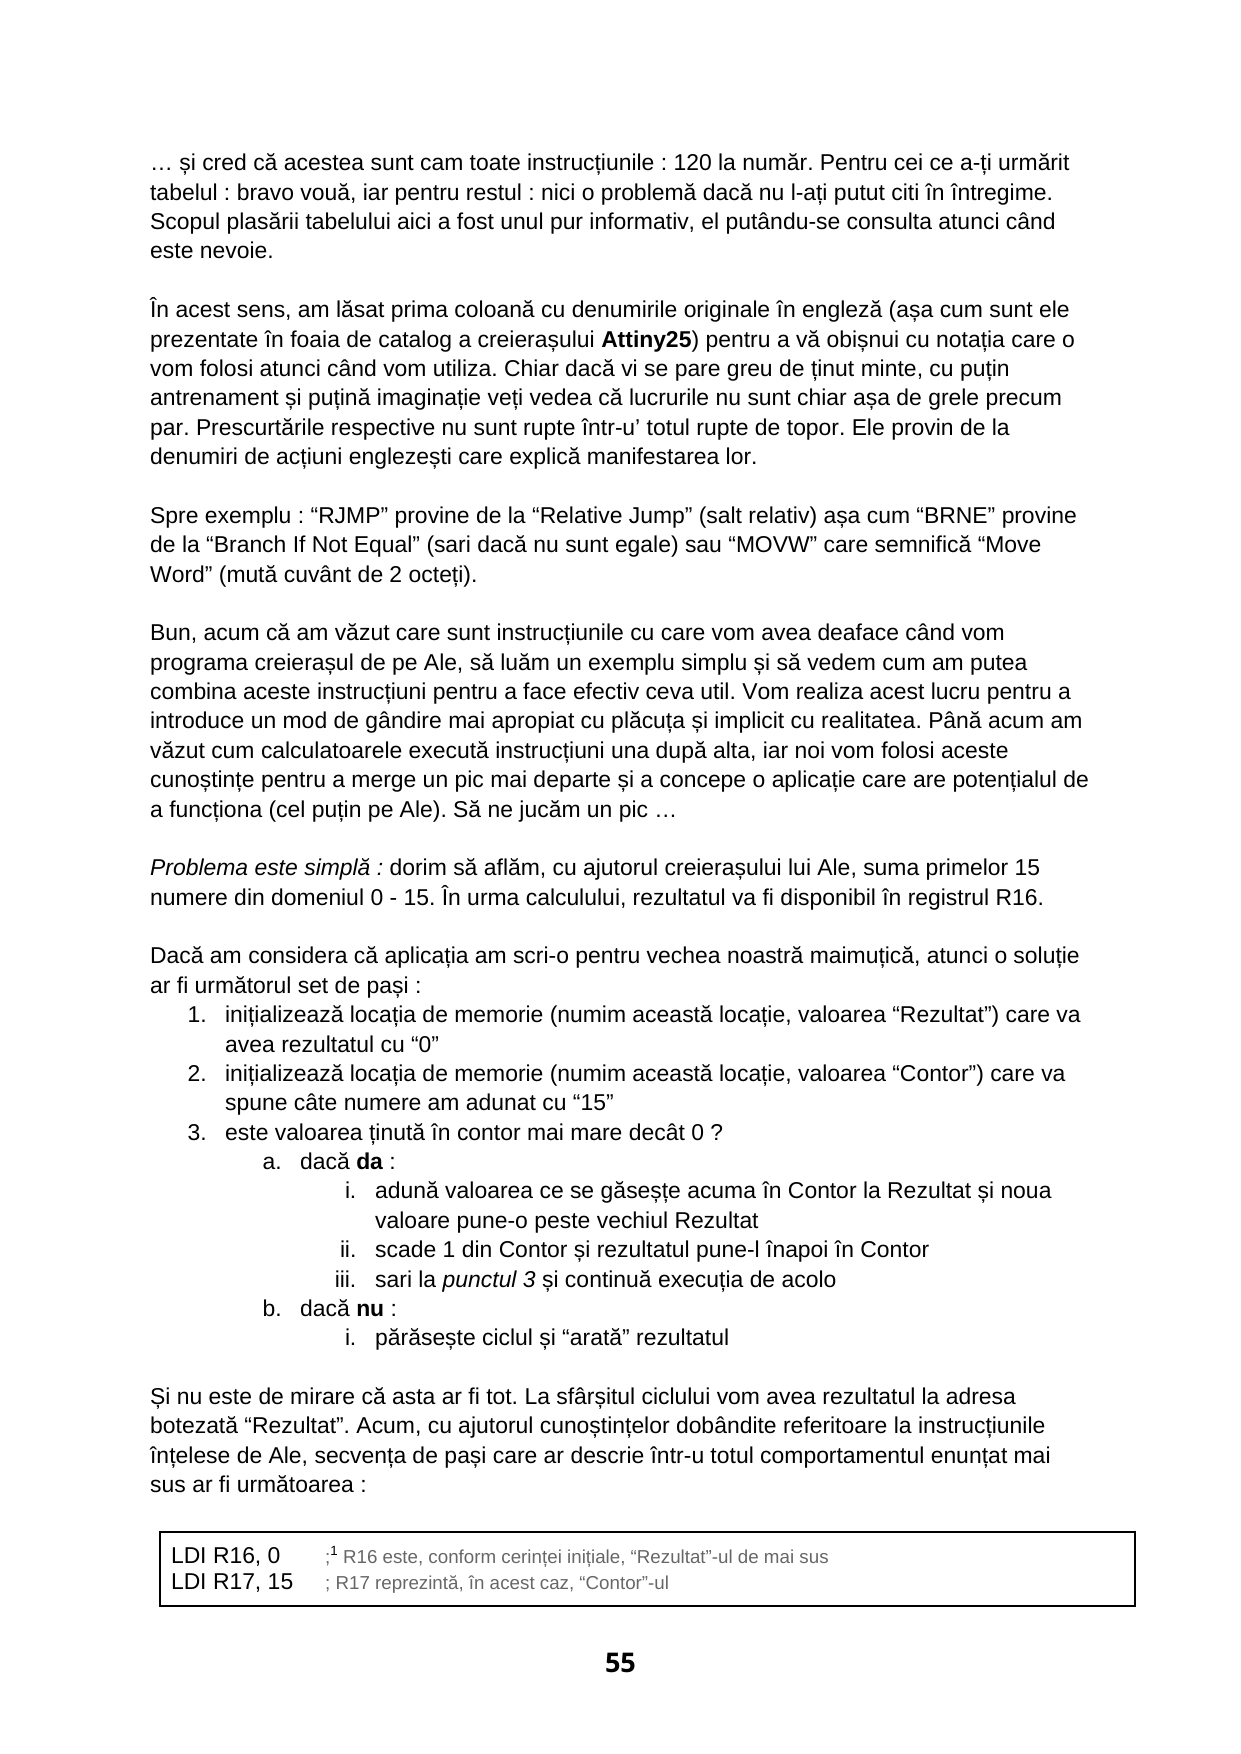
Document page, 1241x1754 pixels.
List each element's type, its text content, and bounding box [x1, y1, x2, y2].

list inițializează locația de memorie (numim această locație, valoarea “Contor”) care va spune câte numere am adunat cu “15” [187, 1061, 1090, 1116]
text În acest sens, am lăsat prima coloană cu denumirile originale în engleză (așa cum sunt ele prezentate în foaia de catalog a creierașului Attiny25) pentru a vă obișnui cu notația care o vom folosi atunci când vom utiliza. Chiar dacă vi se pare greu de ținut minte, cu puțin antrenament și puțină imaginație veți vedea că lucrurile nu sunt chiar așa de grele precum par. Prescurtările respective nu sunt rupte într-u’ totul rupte de topor. Ele provin de la denumiri de acțiuni englezești care explică manifestarea lor. [150, 297, 1090, 469]
text Și nu este de mirare că asta ar fi tot. La sfârșitul ciclului vom avea rezultatul la adresa botezată “Rezultat”. Acum, cu ajutorul cunoștințelor dobândite referitoare la instrucțiunile înțelese de Ale, secvența de pași care ar descrie într-u totul comportamentul enunțat mai sus ar fi următoarea : [150, 1384, 1090, 1497]
text Bun, acum că am văzut care sunt instrucțiunile cu care vom avea deaface când vom programa creierașul de pe Ale, să luăm un exemplu simplu și să vedem cum am putea combina aceste instrucțiuni pentru a face efectiv ceva util. Vom realiza acest lucru pentru a introduce un mod de gândire mai apropiat cu plăcuța și implicit cu realitatea. Până acum am văzut cum calculatoarele execută instrucțiuni una după alta, iar noi vom folosi aceste cunoștințe pentru a merge un pic mai departe și a concepe o aplicație care are potențialul de a funcționa (cel puțin pe Ale). Să ne jucăm un pic … [150, 620, 1090, 822]
list dacă da : [262, 1149, 1090, 1174]
text Dacă am considera că aplicația am scri-o pentru vechea noastră maimuțică, atunci o soluție ar fi următorul set de pași : [150, 943, 1090, 998]
list dacă nu : [262, 1296, 1090, 1321]
list sari la punctul 3 și continuă execuția de acolo [150, 1266, 1090, 1292]
text Spre exemplu : “RJMP” provine de la “Relative Jump” (salt relativ) așa cum “BRNE” provine de la “Branch If Not Equal” (sari dacă nu sunt egale) sau “MOVW” care semnifică “Move Word” (mută cuvânt de 2 octeți). [150, 502, 1090, 587]
list adună valoarea ce se găseșțe acuma în Contor la Rezultat și noua valoare pune-o peste vechiul Rezultat [150, 1178, 1090, 1233]
text Problema este simplă : dorim să aflăm, cu ajutorul creierașului lui Ale, suma primelor 15 numere din domeniul 0 - 15. În urma calculului, rezultatul va fi disponibil în registrul R16. [150, 855, 1090, 910]
table_header LDI R16, 0 ; R16 este, conform cerinței inițiale, “Rezultat”-ul de mai sus LDI R17, 15 ; R17 reprezintă, în acest caz, “Contor”-ul [161, 1533, 1134, 1605]
list inițializează locația de memorie (numim această locație, valoarea “Rezultat”) care va avea rezultatul cu “0” [187, 1002, 1090, 1057]
list părăsește ciclul și “arată” rezultatul [150, 1325, 1090, 1351]
text … și cred că acestea sunt cam toate instrucțiunile : 120 la număr. Pentru cei ce a-ți urmărit tabelul : bravo vouă, iar pentru restul : nici o problemă dacă nu l-ați putut citi în întregime. Scopul plasării tabelului aici a fost unul pur informativ, el putându-se consulta atunci când este nevoie. [150, 150, 1090, 264]
list scade 1 din Contor și rezultatul pune-l înapoi în Contor [150, 1237, 1090, 1262]
list este valoarea ținută în contor mai mare decât 0 ? [187, 1119, 1090, 1145]
